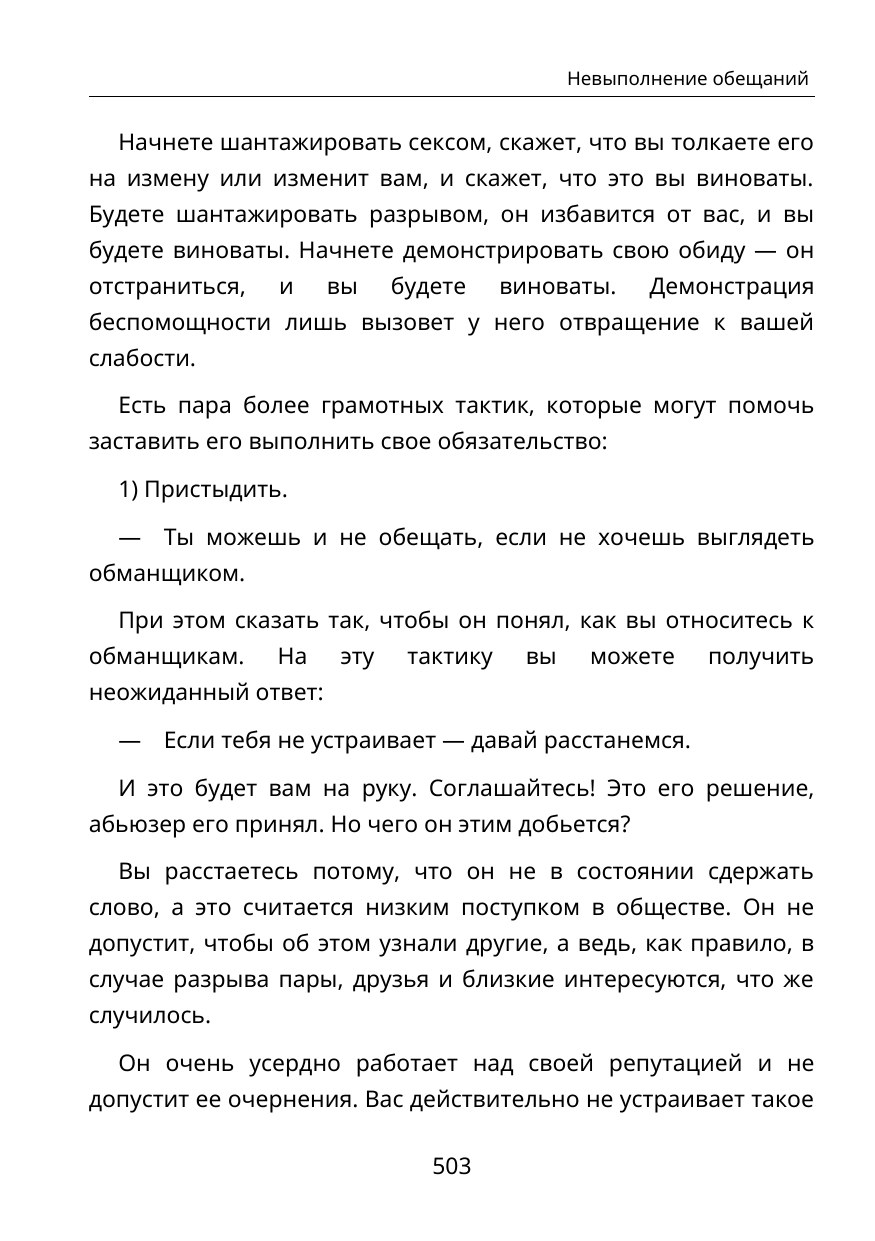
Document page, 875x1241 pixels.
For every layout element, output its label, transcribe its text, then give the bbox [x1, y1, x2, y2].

text Он очень усердно работает над своей репутацией и не допустит ее очернения. Вас действительно не устраивает такое [88, 1047, 815, 1114]
text Вы расстаетесь потому, что он не в состоянии сдержать слово, а это считается низким поступком в обществе. Он не допустит, чтобы об этом узнали другие, а ведь, как правило, в случае разрыва пары, друзья и близкие интересуются, что же случилось. [88, 855, 815, 1030]
list Ты можешь и не обещать, если не хочешь выглядеть обманщиком. [88, 521, 815, 588]
text Начнете шантажировать сексом, скажет, что вы толкаете его на измену или изменит вам, и скажет, что это вы виноваты. Будете шантажировать разрывом, он избавится от вас, и вы будете виноваты. Начнете демонстрировать свою обиду — он отстраниться, и вы будете виноваты. Демонстрация беспомощности лишь вызовет у него отвращение к вашей слабости. [88, 126, 815, 373]
text И это будет вам на руку. Соглашайтесь! Это его решение, абьюзер его принял. Но чего он этим добьется? [88, 772, 815, 839]
list Если тебя не устраивает — давай расстанемся. [88, 724, 815, 755]
text Есть пара более грамотных тактик, которые могут помочь заставить его выполнить свое обязательство: [88, 389, 815, 457]
text При этом сказать так, чтобы он понял, как вы относитесь к обманщикам. На эту тактику вы можете получить неожиданный ответ: [88, 604, 815, 707]
text 1) Пристыдить. [88, 473, 815, 504]
